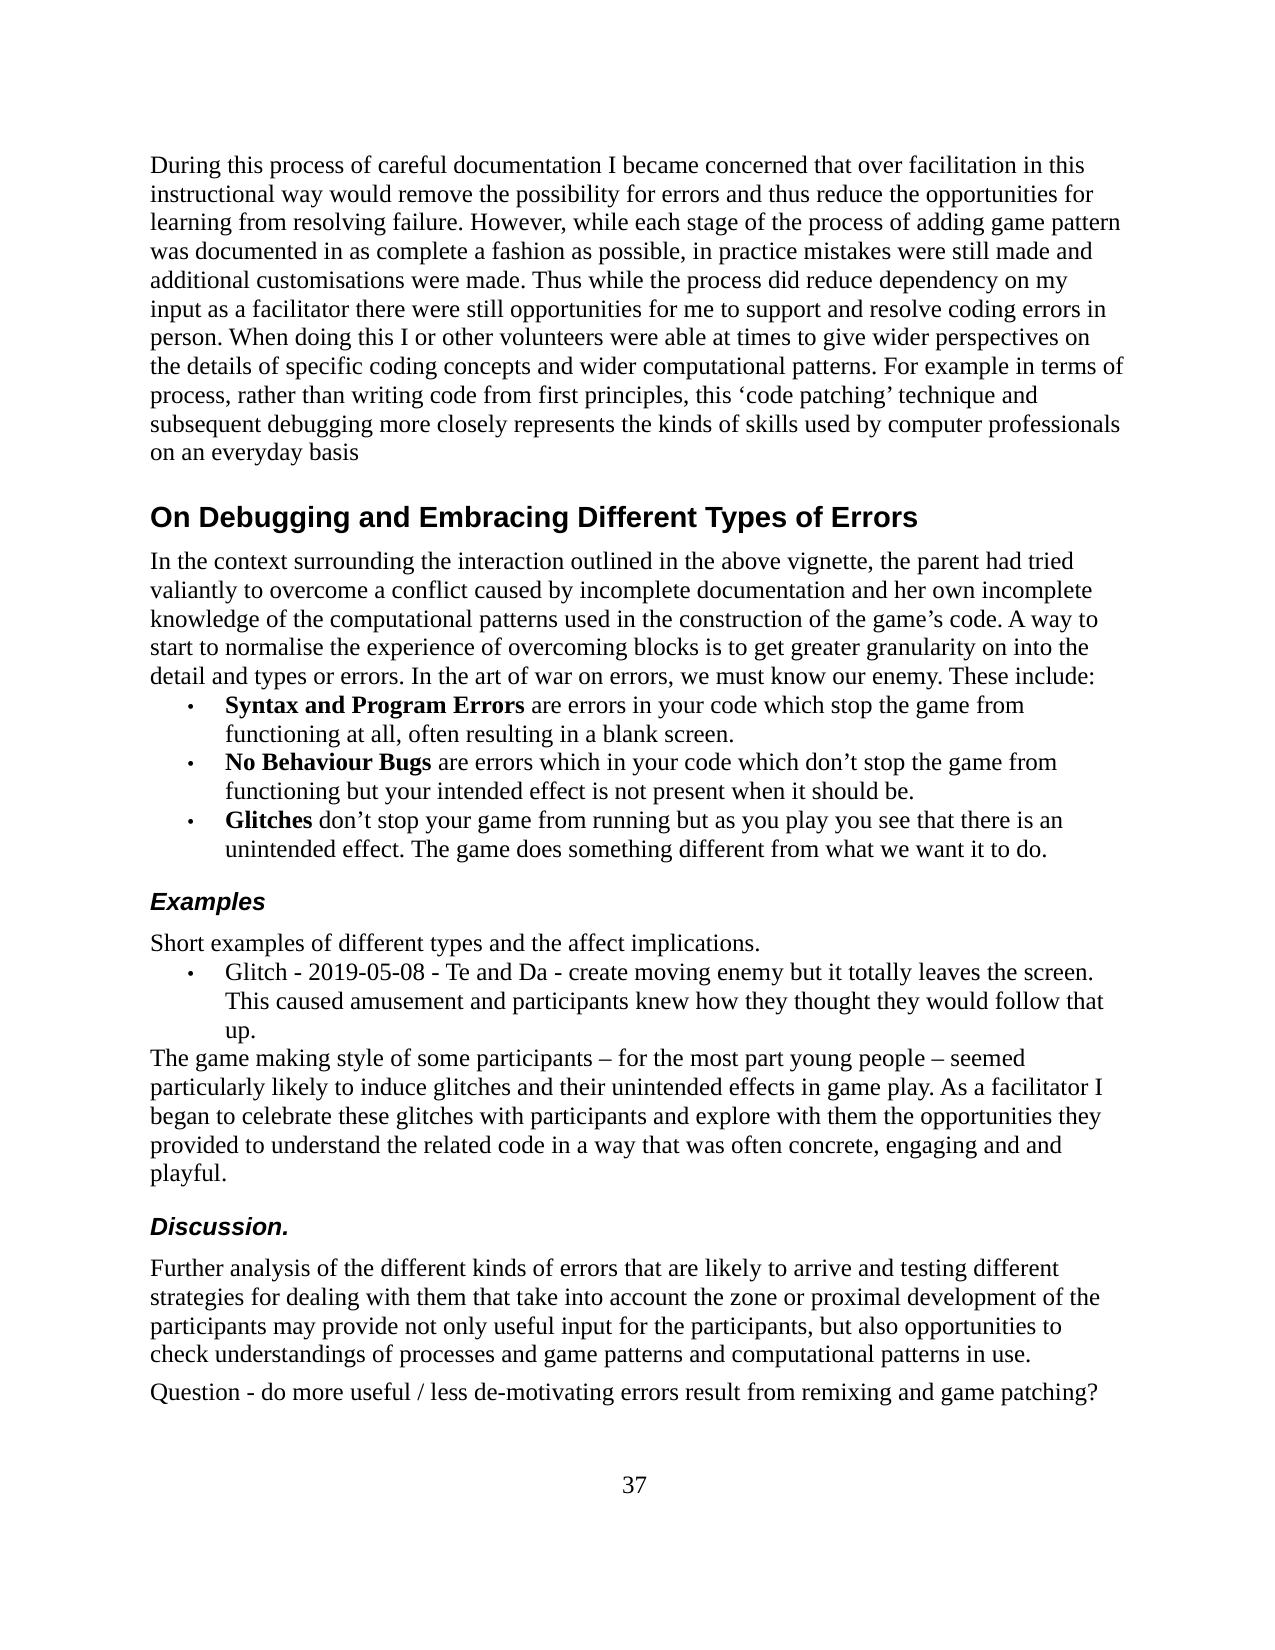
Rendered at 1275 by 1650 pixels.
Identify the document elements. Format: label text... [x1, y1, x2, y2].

list Syntax and Program Errors are errors in your code which stop the game from functioning at all, often resulting in a blank screen. [187, 690, 1125, 747]
subtitle On Debugging and Embracing Different Types of Errors [150, 500, 1125, 534]
text Question - do more useful / less de-motivating errors result from remixing and game patching? [150, 1377, 1125, 1406]
list Glitch - 2019-05-08 - Te and Da - create moving enemy but it totally leaves the screen. This caused amusement and participants knew how they thought they would follow that up. [187, 957, 1125, 1043]
text Further analysis of the different kinds of errors that are likely to arrive and testing different strategies for dealing with them that take into account the zone or proximal development of the participants may provide not only useful input for the participants, but also opportunities to check understandings of processes and game patterns and computational patterns in use. [150, 1253, 1125, 1368]
text The game making style of some participants – for the most part young people – seemed particularly likely to induce glitches and their unintended effects in game play. As a facilitator I began to celebrate these glitches with participants and explore with them the opportunities they provided to understand the related code in a way that was often concrete, engaging and and playful. [150, 1043, 1125, 1187]
subtitle Discussion. [150, 1212, 1125, 1241]
list Glitches don’t stop your game from running but as you play you see that there is an unintended effect. The game does something different from what we want it to do. [187, 805, 1125, 862]
subtitle Examples [150, 887, 1125, 916]
text During this process of careful documentation I became concerned that over facilitation in this instructional way would remove the possibility for errors and thus reduce the opportunities for learning from resolving failure. However, while each stage of the process of adding game pattern was documented in as complete a fashion as possible, in practice mistakes were still made and additional customisations were made. Thus while the process did reduce dependency on my input as a facilitator there were still opportunities for me to support and resolve coding errors in person. When doing this I or other volunteers were able at times to give wider perspectives on the details of specific coding concepts and wider computational patterns. For example in terms of process, rather than writing code from first principles, this ‘code patching’ technique and subsequent debugging more closely represents the kinds of skills used by computer professionals on an everyday basis [150, 150, 1125, 466]
text In the context surrounding the interaction outlined in the above vignette, the parent had tried valiantly to overcome a conflict caused by incomplete documentation and her own incomplete knowledge of the computational patterns used in the construction of the game’s code. A way to start to normalise the experience of overcoming blocks is to get greater granularity on into the detail and types or errors. In the art of war on errors, we must know our enemy. These include: [150, 546, 1125, 690]
list No Behaviour Bugs are errors which in your code which don’t stop the game from functioning but your intended effect is not present when it should be. [187, 747, 1125, 805]
text Short examples of different types and the affect implications. [150, 928, 1125, 957]
